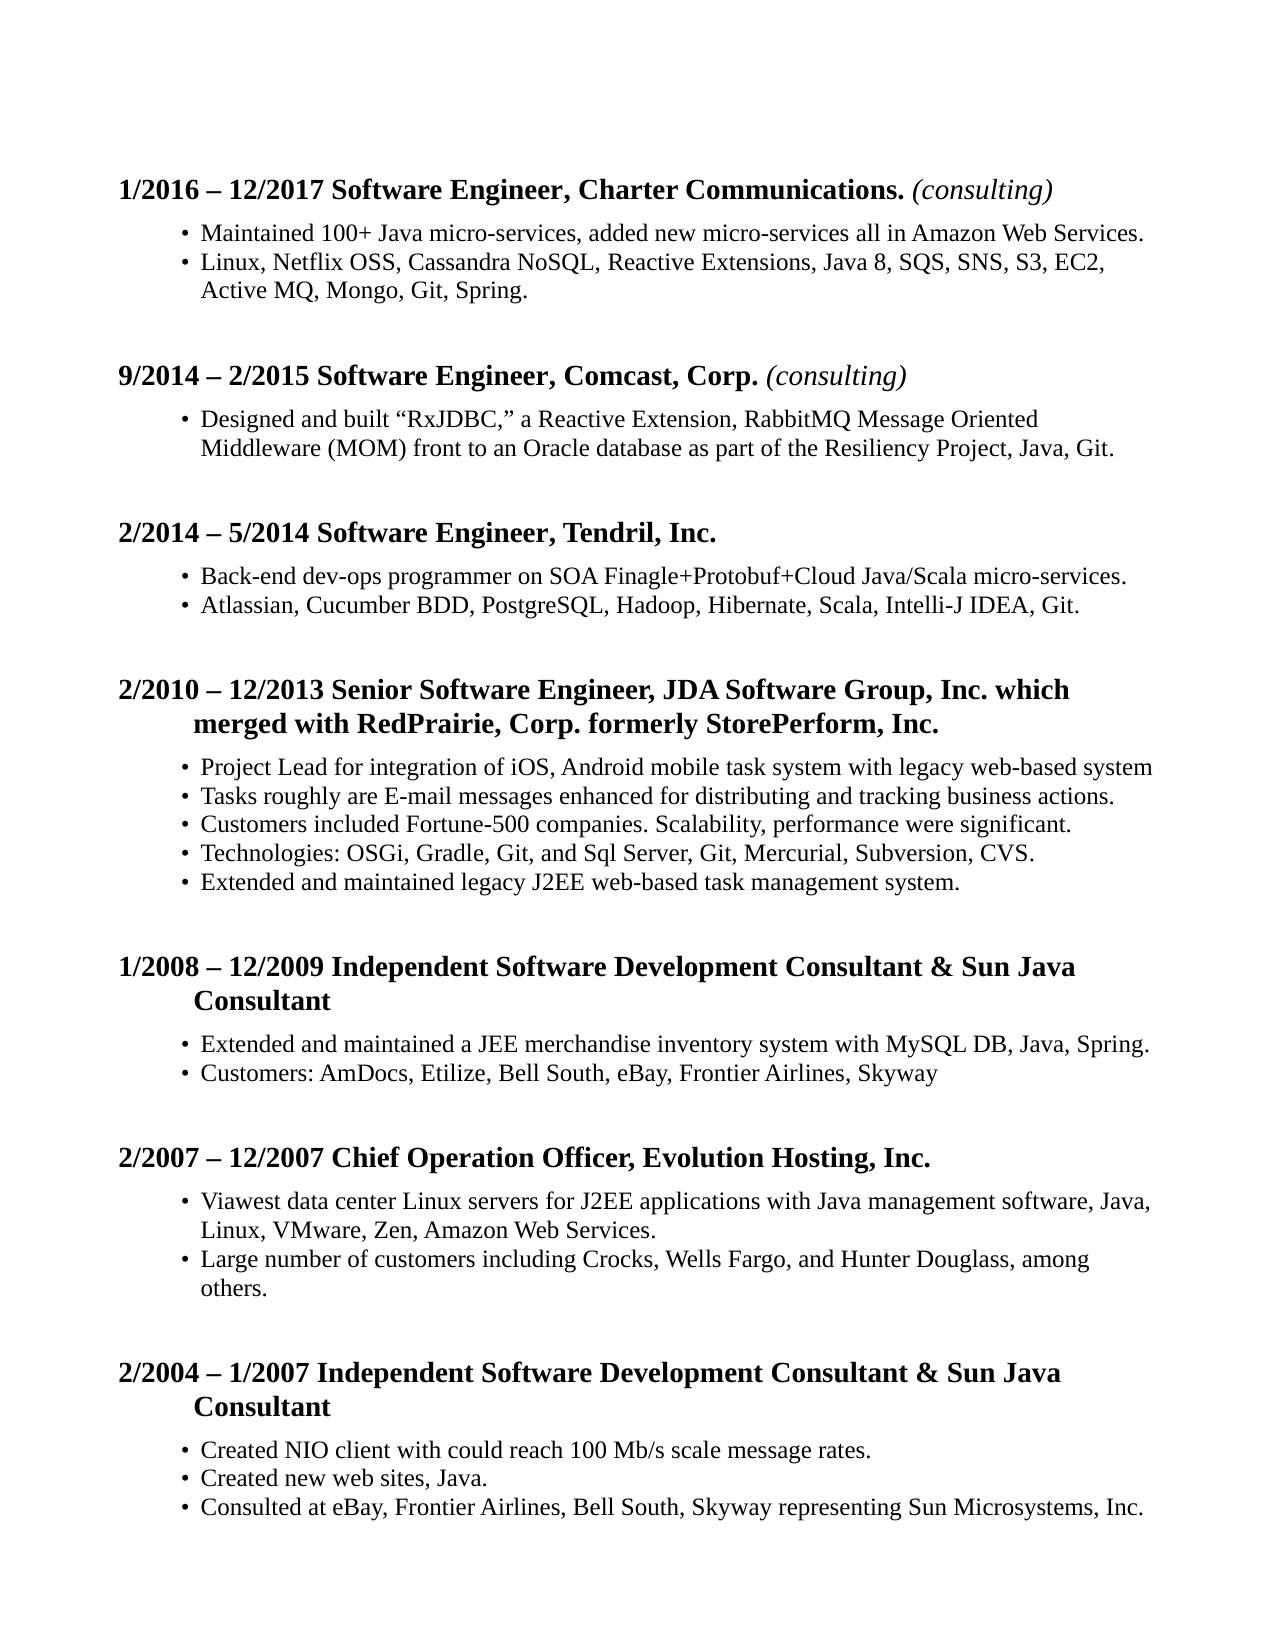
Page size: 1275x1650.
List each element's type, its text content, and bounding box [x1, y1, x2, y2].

list Project Lead for integration of iOS, Android mobile task system with legacy web-based system [200, 752, 1157, 781]
list Customers included Fortune-500 companies. Scalability, performance were significant. [181, 809, 1157, 838]
list Consulted at eBay, Frontier Airlines, Bell South, Skyway representing Sun Microsystems, Inc. [200, 1492, 1157, 1521]
subtitle 2/2004 – 1/2007 Independent Software Development Consultant & Sun Java Consultant [118, 1355, 1157, 1422]
list Atlassian, Cucumber BDD, PostgreSQL, Hadoop, Hibernate, Scala, Intelli-J IDEA, Git. [200, 590, 1157, 619]
list Customers: AmDocs, Etilize, Bell South, eBay, Frontier Airlines, Skyway [200, 1058, 1157, 1087]
subtitle 1/2008 – 12/2009 Independent Software Development Consultant & Sun Java Consultant [118, 949, 1157, 1017]
list Technologies: OSGi, Gradle, Git, and Sql Server, Git, Mercurial, Subversion, CVS. [200, 838, 1157, 867]
list Extended and maintained legacy J2EE web-based task management system. [200, 867, 1157, 896]
list Linux, Netflix OSS, Cassandra NoSQL, Reactive Extensions, Java 8, SQS, SNS, S3, EC2, Active MQ, Mongo, Git, Spring. [181, 247, 1157, 304]
list Extended and maintained a JEE merchandise inventory system with MySQL DB, Java, Spring. [200, 1029, 1157, 1058]
subtitle 2/2014 – 5/2014 Software Engineer, Tendril, Inc. [118, 515, 1157, 549]
list Back-end dev-ops programmer on SOA Finagle+Protobuf+Cloud Java/Scala micro-services. [200, 561, 1157, 590]
subtitle 2/2010 – 12/2013 Senior Software Engineer, JDA Software Group, Inc. which merged with RedPrairie, Corp. formerly StorePerform, Inc. [118, 672, 1157, 739]
subtitle 2/2007 – 12/2007 Chief Operation Officer, Evolution Hosting, Inc. [118, 1140, 1157, 1174]
list Created new web sites, Java. [181, 1463, 1157, 1492]
list Large number of customers including Crocks, Wells Fargo, and Hunter Douglass, among others. [181, 1244, 1157, 1301]
list Tasks roughly are E-mail messages enhanced for distributing and tracking business actions. [200, 781, 1157, 809]
list Maintained 100+ Java micro-services, added new micro-services all in Amazon Web Services. [200, 218, 1157, 247]
list Created NIO client with could reach 100 Mb/s scale message rates. [200, 1435, 1157, 1463]
subtitle 9/2014 – 2/2015 Software Engineer, Comcast, Corp. (consulting) [118, 358, 1157, 391]
subtitle 1/2016 – 12/2017 Software Engineer, Charter Communications. (consulting) [118, 172, 1157, 205]
list Designed and built “RxJDBC,” a Reactive Extension, RabbitMQ Message Oriented Middleware (MOM) front to an Oracle database as part of the Resiliency Project, Java, Git. [181, 404, 1157, 461]
list Viawest data center Linux servers for J2EE applications with Java management software, Java, Linux, VMware, Zen, Amazon Web Services. [181, 1186, 1157, 1244]
